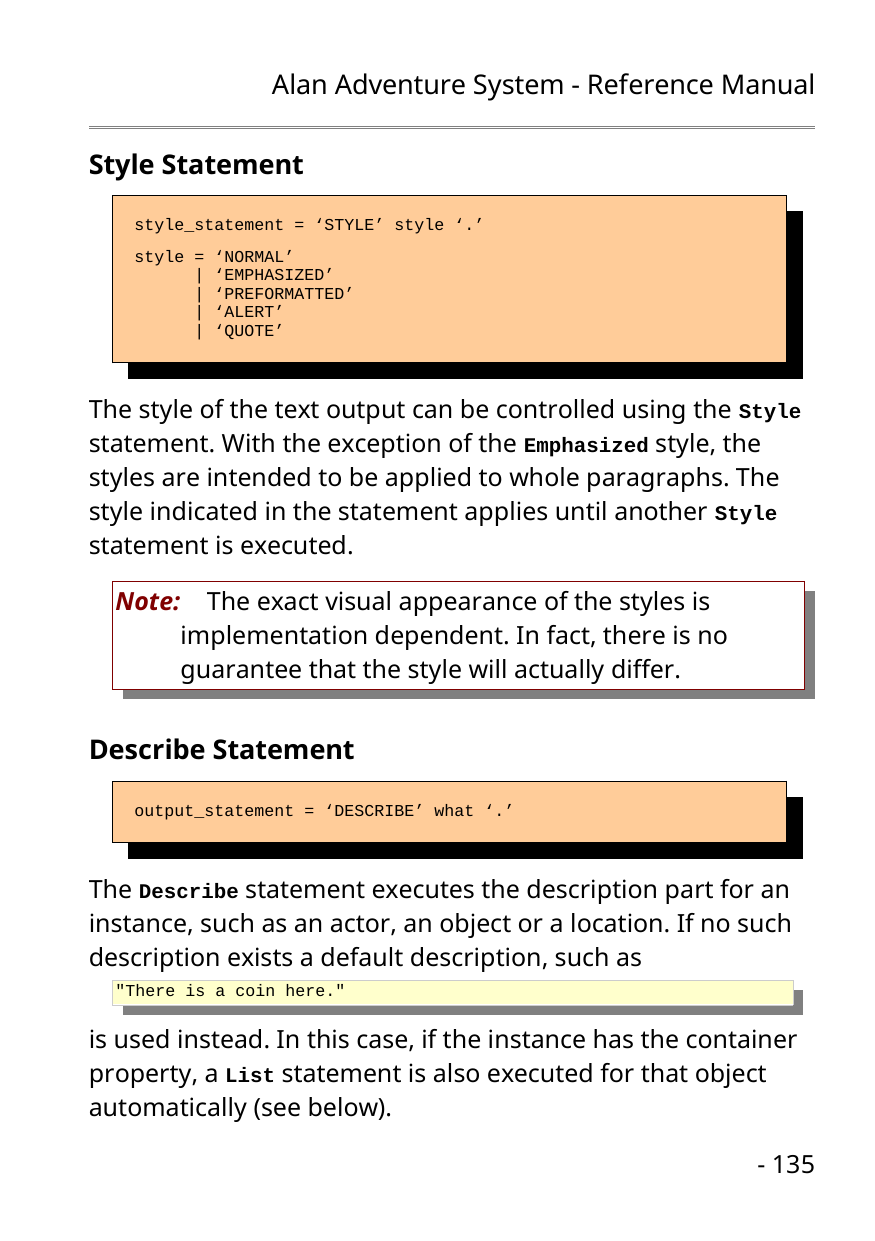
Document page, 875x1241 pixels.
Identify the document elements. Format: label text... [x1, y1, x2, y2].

text style = ‘NORMAL’ | ‘EMPHASIZED’ | ‘PREFORMATTED’ | ‘ALERT’ | ‘QUOTE’ [113, 227, 786, 362]
text "There is a coin here." [113, 981, 793, 1004]
text style_statement = ‘STYLE’ style ‘.’ [113, 196, 786, 227]
text output_statement = ‘DESCRIBE’ what ‘.’ [113, 782, 786, 842]
subtitle Describe Statement [88, 731, 815, 768]
subtitle Style Statement [88, 146, 815, 182]
text is used instead. In this case, if the instance has the container property, a List statement is also executed for that object automatically (see below). [88, 1022, 815, 1123]
text The style of the text output can be controlled using the Style statement. With the exception of the Emphasized style, the styles are intended to be applied to whole paragraphs. The style indicated in the statement applies until another Style statement is executed. [88, 392, 815, 562]
list The exact visual appearance of the styles is implementation dependent. In fact, there is no guarantee that the style will actually differ. [113, 582, 804, 689]
text The Describe statement executes the description part for an instance, such as an actor, an object or a location. If no such description exists a default description, such as [88, 872, 815, 973]
